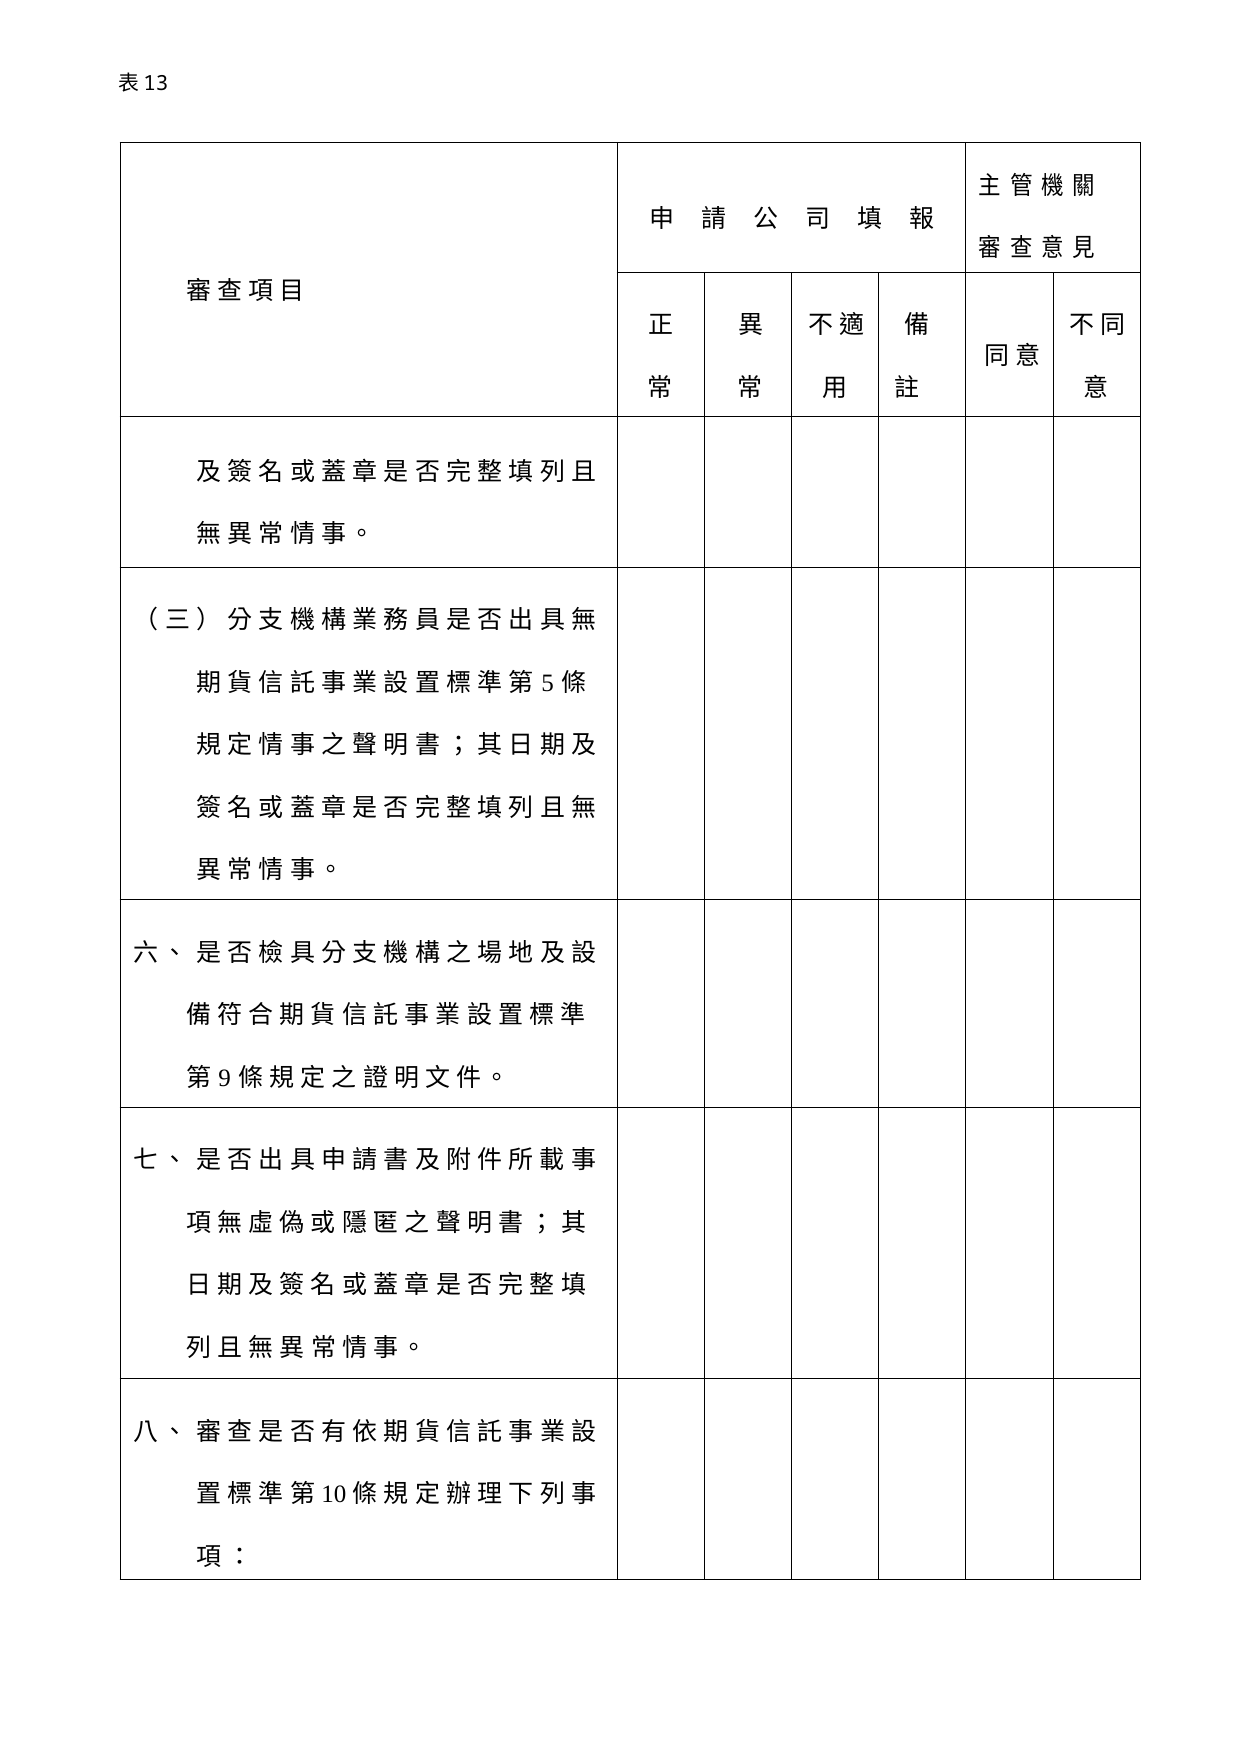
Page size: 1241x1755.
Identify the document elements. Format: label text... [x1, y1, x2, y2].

table_cell [792, 417, 878, 567]
table_cell [879, 568, 965, 899]
table_cell [792, 1108, 878, 1377]
table_header 主管機關 審查意見 [966, 143, 1140, 272]
table_cell [618, 417, 704, 567]
table_cell [618, 900, 704, 1107]
table_cell 異 常 [705, 273, 791, 416]
table_cell 備 註 [879, 273, 965, 416]
table_cell 及簽名或蓋章是否完整填列且無異常情事。 [121, 417, 617, 567]
table_cell [1054, 417, 1140, 567]
table_cell [705, 900, 791, 1107]
table_cell [966, 417, 1053, 567]
table_cell 正 常 [618, 273, 704, 416]
table_header 審查項目 [121, 143, 617, 416]
table_cell 不適用 [792, 273, 878, 416]
table_cell [792, 900, 878, 1107]
table_cell [879, 417, 965, 567]
table_cell [1054, 1108, 1140, 1377]
table_cell 六、是否檢具分支機構之場地及設備符合期貨信託事業設置標準第9條規定之證明文件。 [121, 900, 617, 1107]
table_cell [705, 1379, 791, 1579]
table_cell [1054, 1379, 1140, 1579]
table_cell 七、是否出具申請書及附件所載事項無虛偽或隱匿之聲明書；其日期及簽名或蓋章是否完整填列且無異常情事。 [121, 1108, 617, 1377]
table_cell [1054, 900, 1140, 1107]
table_cell [1054, 568, 1140, 899]
table_cell [705, 568, 791, 899]
table_cell （三）分支機構業務員是否出具無期貨信託事業設置標準第5條規定情事之聲明書；其日期及簽名或蓋章是否完整填列且無異常情事。 [121, 568, 617, 899]
table_cell [879, 900, 965, 1107]
table_cell [792, 1379, 878, 1579]
table_cell 八、審查是否有依期貨信託事業設置標準第10條規定辦理下列事項： [121, 1379, 617, 1579]
table_cell [879, 1379, 965, 1579]
table_cell [705, 1108, 791, 1377]
table_cell [966, 900, 1053, 1107]
table_cell [966, 568, 1053, 899]
table_cell [705, 417, 791, 567]
table_cell [966, 1108, 1053, 1377]
table_cell [618, 1379, 704, 1579]
table_cell [879, 1108, 965, 1377]
table_cell [618, 1108, 704, 1377]
table_cell [966, 1379, 1053, 1579]
table_cell 不同意 [1054, 273, 1140, 416]
table_header 申 請 公 司 填 報 [618, 143, 965, 272]
table_cell [792, 568, 878, 899]
table_cell [618, 568, 704, 899]
table_cell 同意 [966, 273, 1053, 416]
